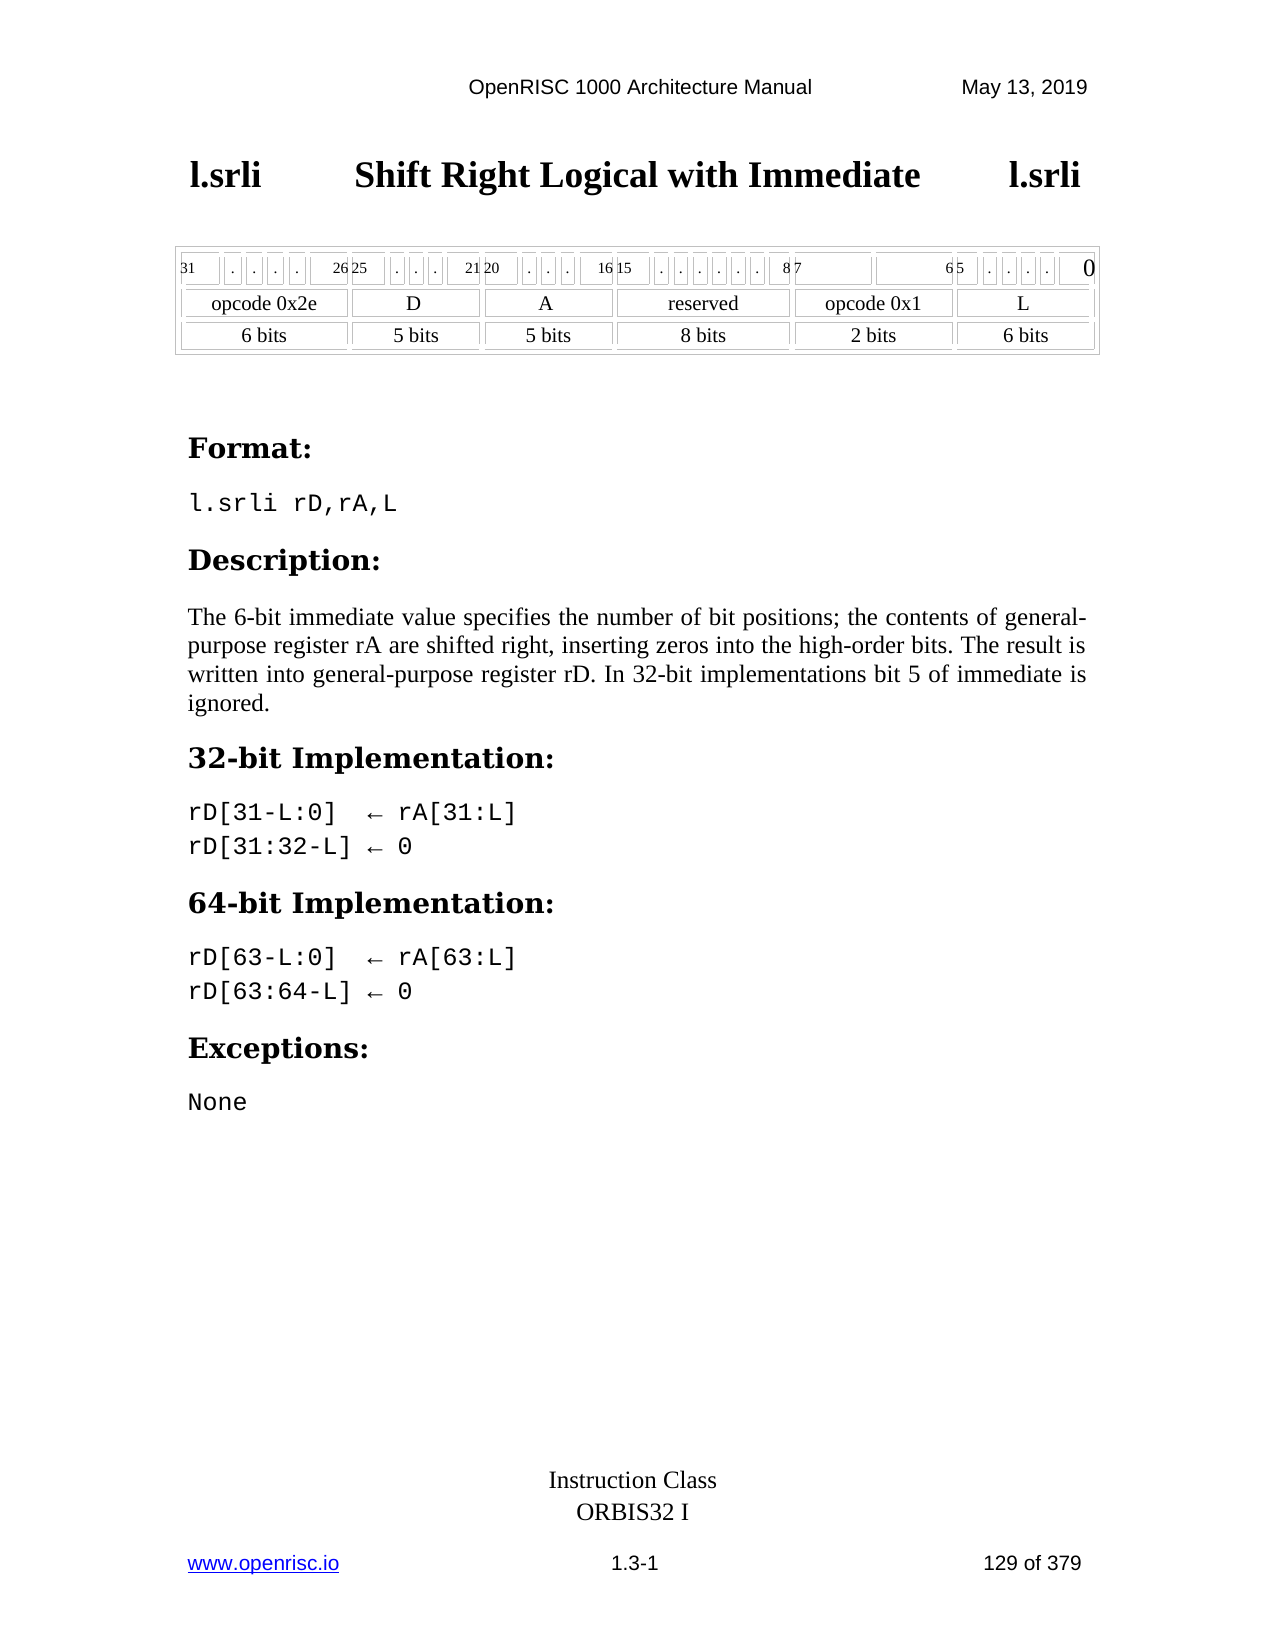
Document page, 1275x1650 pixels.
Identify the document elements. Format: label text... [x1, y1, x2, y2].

text 32-bit Implementation: [187, 742, 1087, 774]
text Description: [187, 543, 1087, 577]
text Exceptions: [187, 1032, 1087, 1065]
text 64-bit Implementation: [187, 887, 1087, 920]
text rD[31-L:0] ← rA[31:L] rD[31:32-L] ← 0 [187, 799, 1087, 862]
text None [187, 1090, 1087, 1118]
text The 6-bit immediate value specifies the number of bit positions; the contents of general-purpose register rA are shifted right, inserting zeros into the high-order bits. The result is written into general-purpose register rD. In 32-bit implementations bit 5 of immediate is ignored. [187, 602, 1087, 717]
text rD[63-L:0] ← rA[63:L] rD[63:64-L] ← 0 [187, 945, 1087, 1007]
text Format: [187, 432, 1087, 465]
text l.srli rD,rA,L [187, 490, 1087, 518]
